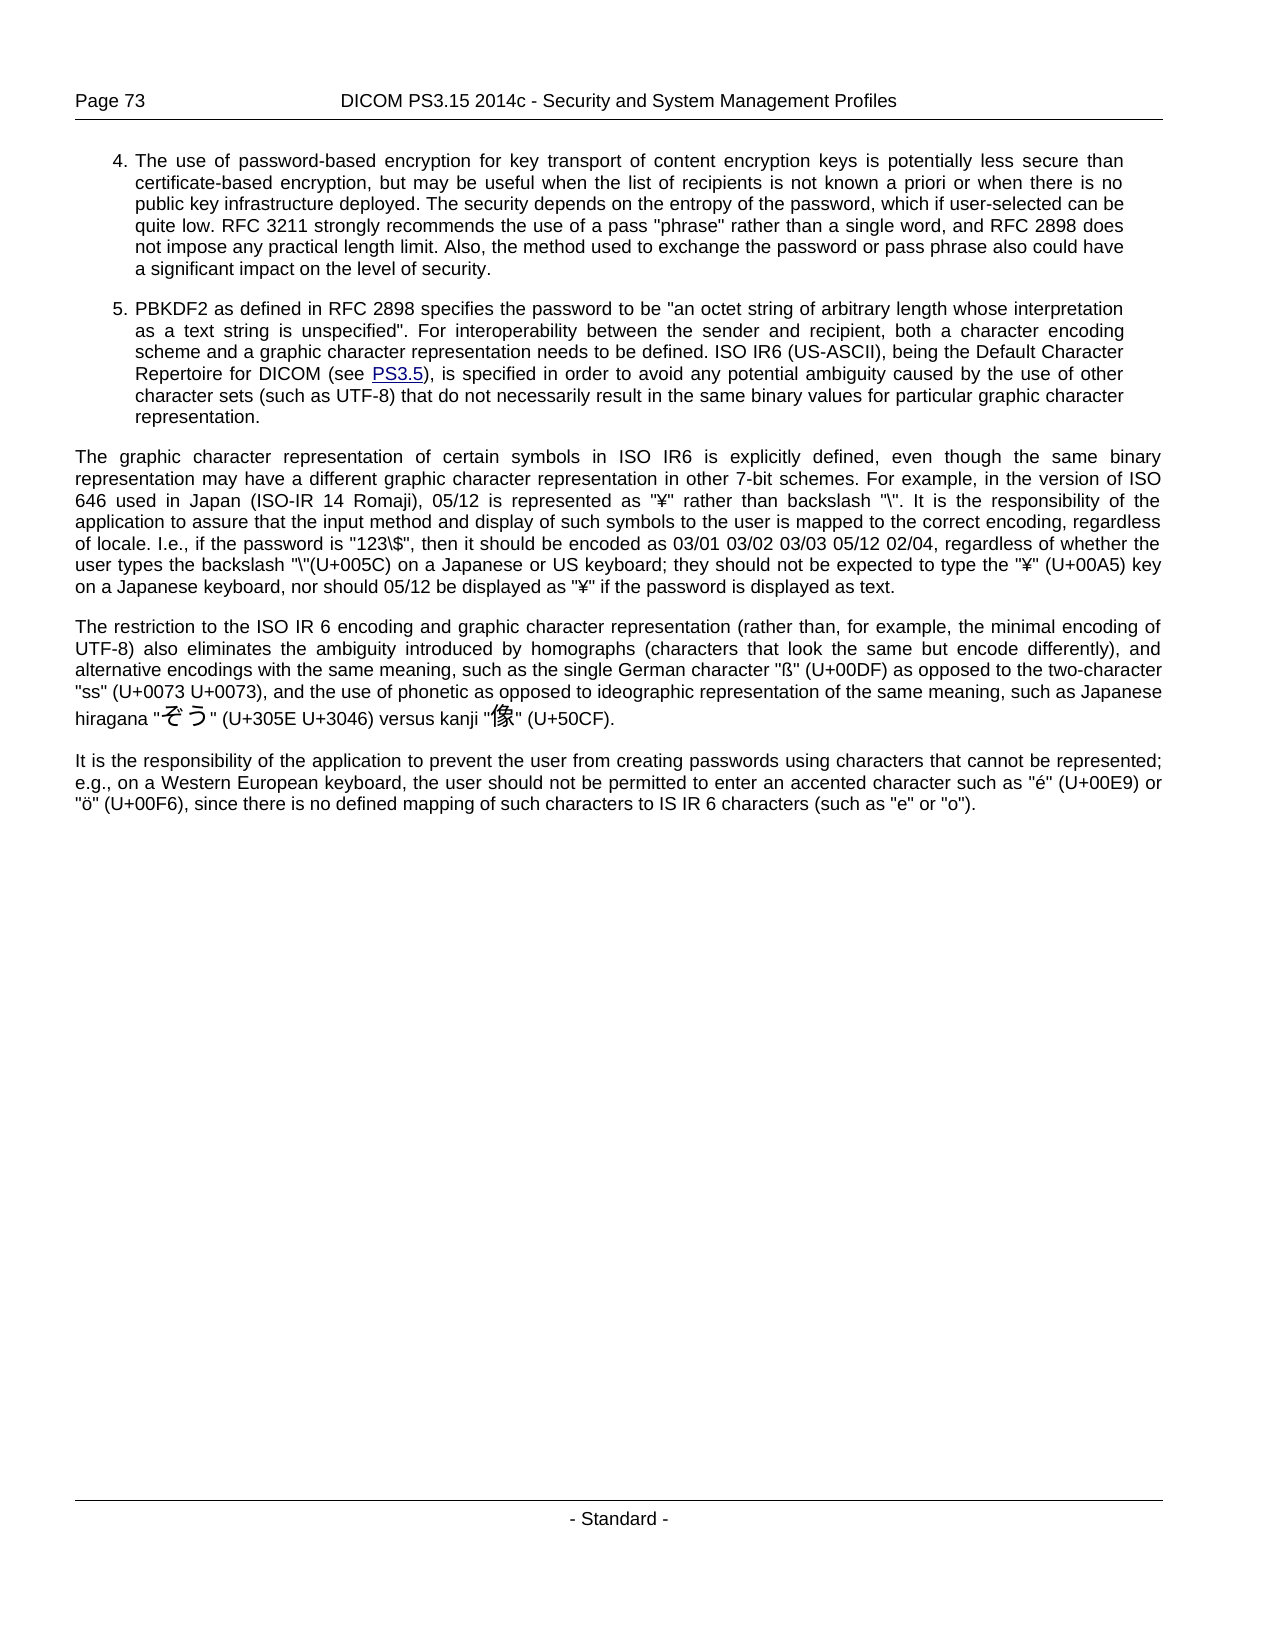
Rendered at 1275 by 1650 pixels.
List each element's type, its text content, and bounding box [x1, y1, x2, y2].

list PBKDF2 as defined in RFC 2898 specifies the password to be "an octet string of arbitrary length whose interpretation as a text string is unspecified". For interoperability between the sender and recipient, both a character encoding scheme and a graphic character representation needs to be defined. ISO IR6 (US-ASCII), being the Default Character Repertoire for DICOM (see PS3.5), is specified in order to avoid any potential ambiguity caused by the use of other character sets (such as UTF-8) that do not necessarily result in the same binary values for particular graphic character representation. [112, 298, 1125, 427]
text The graphic character representation of certain symbols in ISO IR6 is explicitly defined, even though the same binary representation may have a different graphic character representation in other 7-bit schemes. For example, in the version of ISO 646 used in Japan (ISO-IR 14 Romaji), 05/12 is represented as "¥" rather than backslash "\". It is the responsibility of the application to assure that the input method and display of such symbols to the user is mapped to the correct encoding, regardless of locale. I.e., if the password is "123\$", then it should be encoded as 03/01 03/02 03/03 05/12 02/04, regardless of whether the user types the backslash "\"(U+005C) on a Japanese or US keyboard; they should not be expected to type the "¥" (U+00A5) key on a Japanese keyboard, nor should 05/12 be displayed as "¥" if the password is displayed as text. [75, 446, 1162, 597]
list The use of password-based encryption for key transport of content encryption keys is potentially less secure than certificate-based encryption, but may be useful when the list of recipients is not known a priori or when there is no public key infrastructure deployed. The security depends on the entropy of the password, which if user-selected can be quite low. RFC 3211 strongly recommends the use of a pass "phrase" rather than a single word, and RFC 2898 does not impose any practical length limit. Also, the method used to exchange the password or pass phrase also could have a significant impact on the level of security. [112, 150, 1125, 279]
text The restriction to the ISO IR 6 encoding and graphic character representation (rather than, for example, the minimal encoding of UTF-8) also eliminates the ambiguity introduced by homographs (characters that look the same but encode differently), and alternative encodings with the same meaning, such as the single German character "ß" (U+00DF) as opposed to the two-character "ss" (U+0073 U+0073), and the use of phonetic as opposed to ideographic representation of the same meaning, such as Japanese hiragana "ぞう" (U+305E U+3046) versus kanji "像" (U+50CF). [75, 616, 1162, 731]
text It is the responsibility of the application to prevent the user from creating passwords using characters that cannot be represented; e.g., on a Western European keyboard, the user should not be permitted to enter an accented character such as "é" (U+00E9) or "ö" (U+00F6), since there is no defined mapping of such characters to IS IR 6 characters (such as "e" or "o"). [75, 750, 1162, 815]
